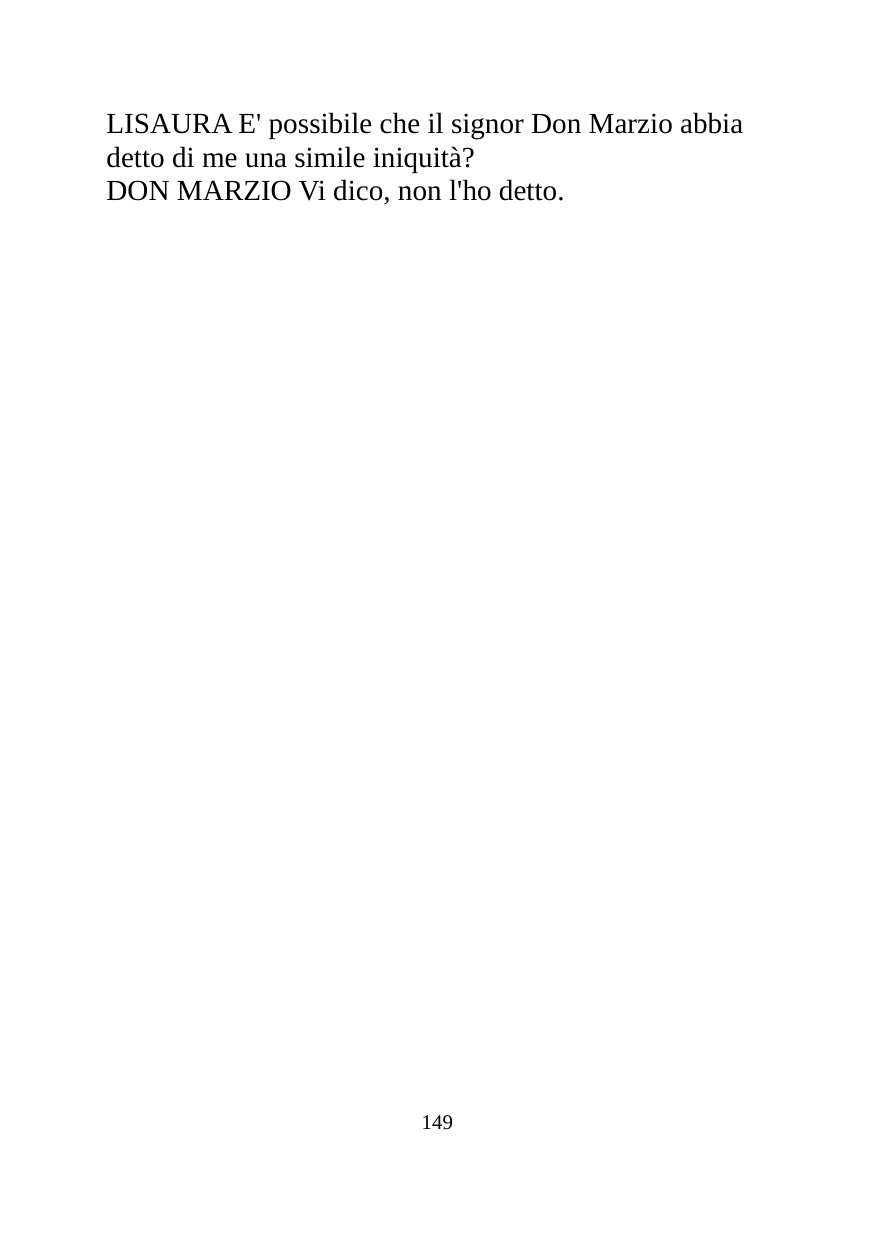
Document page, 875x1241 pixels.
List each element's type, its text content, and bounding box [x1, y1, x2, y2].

text LISAURA E' possibile che il signor Don Marzio abbia detto di me una simile iniquità? [106, 106, 768, 173]
text DON MARZIO Vi dico, non l'ho detto. [106, 173, 768, 207]
